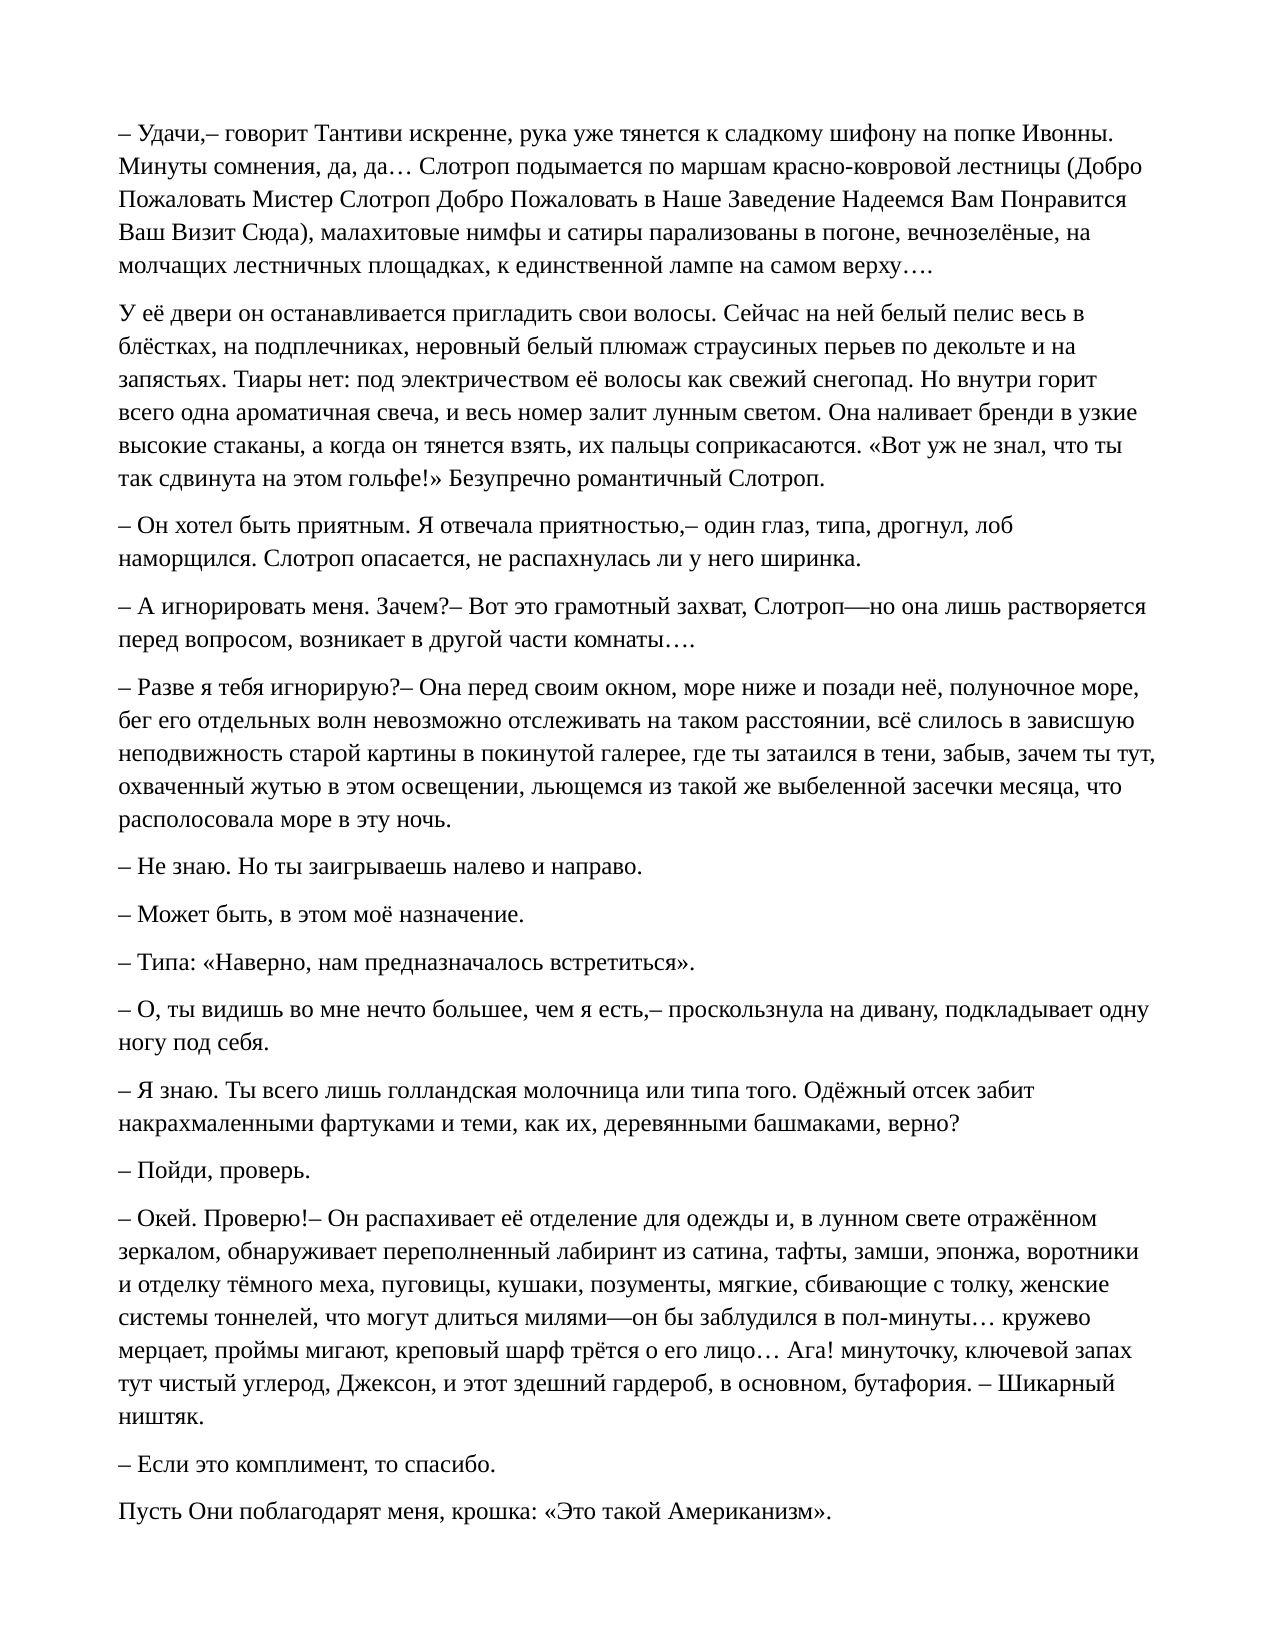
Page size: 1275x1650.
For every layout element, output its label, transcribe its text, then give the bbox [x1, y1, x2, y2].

text – Типа: «Наверно, нам предназначалось встретиться». [118, 947, 1157, 975]
text Пусть Они поблагодарят меня, крошка: «Это такой Американизм». [118, 1496, 1157, 1525]
text У её двери он останавливается пригладить свои волосы. Сейчас на ней белый пелис весь в блёстках, на подплечниках, неровный белый плюмаж страусиных перьев по декольте и на запястьях. Тиары нет: под электричеством её волосы как свежий снегопад. Но внутри горит всего одна ароматичная свеча, и весь номер залит лунным светом. Она наливает бренди в узкие высокие стаканы, а когда он тянется взять, их пальцы соприкасаются. «Вот уж не знал, что ты так сдвинута на этом гольфе!» Безупречно романтичный Слотроп. [118, 298, 1157, 492]
text – Разве я тебя игнорирую?– Она перед своим окном, море ниже и позади неё, полуночное море, бег его отдельных волн невозможно отслеживать на таком расстоянии, всё слилось в зависшую неподвижность старой картины в покинутой галерее, где ты затаился в тени, забыв, зачем ты тут, охваченный жутью в этом освещении, льющемся из такой же выбеленной засечки месяца, что располосовала море в эту ночь. [118, 672, 1157, 833]
text – Я знаю. Ты всего лишь голландская молочница или типа того. Одёжный отсек забит накрахмаленными фартуками и теми, как их, деревянными башмаками, верно? [118, 1075, 1157, 1137]
text – Он хотел быть приятным. Я отвечала приятностью,– один глаз, типа, дрогнул, лоб наморщился. Слотроп опасается, не распахнулась ли у него ширинка. [118, 511, 1157, 572]
text – Не знаю. Но ты заигрываешь налево и направо. [118, 851, 1157, 880]
text – А игнорировать меня. Зачем?– Вот это грамотный захват, Слотроп—но она лишь растворяется перед вопросом, возникает в другой части комнаты…. [118, 591, 1157, 653]
text – О, ты видишь во мне нечто большее, чем я есть,– проскользнула на дивану, подкладывает одну ногу под себя. [118, 994, 1157, 1056]
text – Если это комплимент, то спасибо. [118, 1449, 1157, 1478]
text – Удачи,– говорит Тантиви искренне, рука уже тянется к сладкому шифону на попке Ивонны. Минуты сомнения, да, да… Слотроп подымается по маршам красно-ковровой лестницы (Добро Пожаловать Мистер Слотроп Добро Пожаловать в Наше Заведение Надеемся Вам Понравится Ваш Визит Сюда), малахитовые нимфы и сатиры парализованы в погоне, вечнозелёные, на молчащих лестничных площадках, к единственной лампе на самом верху…. [118, 118, 1157, 279]
text – Пойди, проверь. [118, 1156, 1157, 1184]
text – Окей. Проверю!– Он распахивает её отделение для одежды и, в лунном свете отражённом зеркалом, обнаруживает переполненный лабиринт из сатина, тафты, замши, эпонжа, воротники и отделку тёмного меха, пуговицы, кушаки, позументы, мягкие, сбивающие с толку, женские системы тоннелей, что могут длиться милями—он бы заблудился в пол-минуты… кружево мерцает, проймы мигают, креповый шарф трётся о его лицо… Ага! минуточку, ключевой запах тут чистый углерод, Джексон, и этот здешний гардероб, в основном, бутафория. – Шикарный ништяк. [118, 1203, 1157, 1430]
text – Может быть, в этом моё назначение. [118, 899, 1157, 928]
